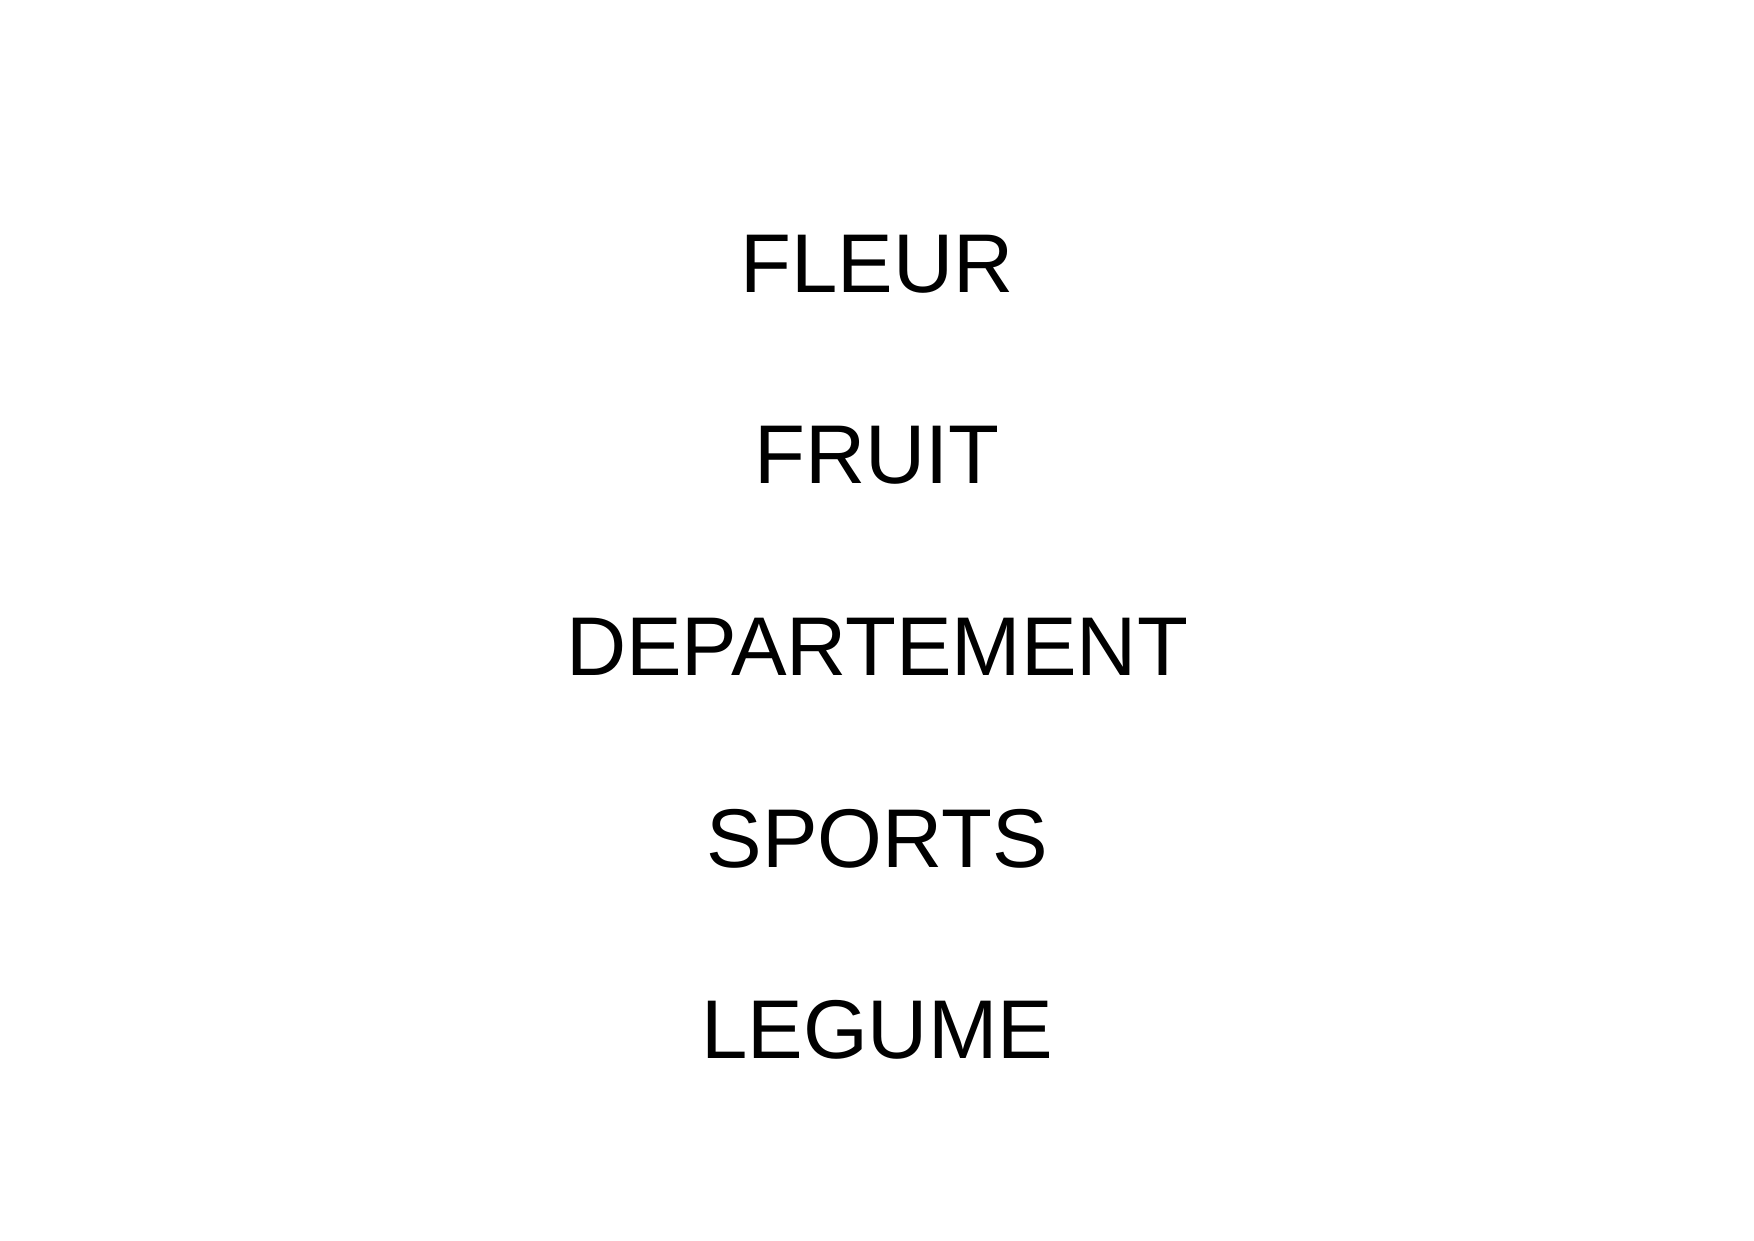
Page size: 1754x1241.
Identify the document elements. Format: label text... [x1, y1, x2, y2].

text FRUIT [118, 406, 1636, 501]
text FLEUR [118, 214, 1636, 310]
text SPORTS [118, 789, 1636, 885]
text LEGUME [118, 981, 1636, 1076]
text DEPARTEMENT [118, 597, 1636, 693]
